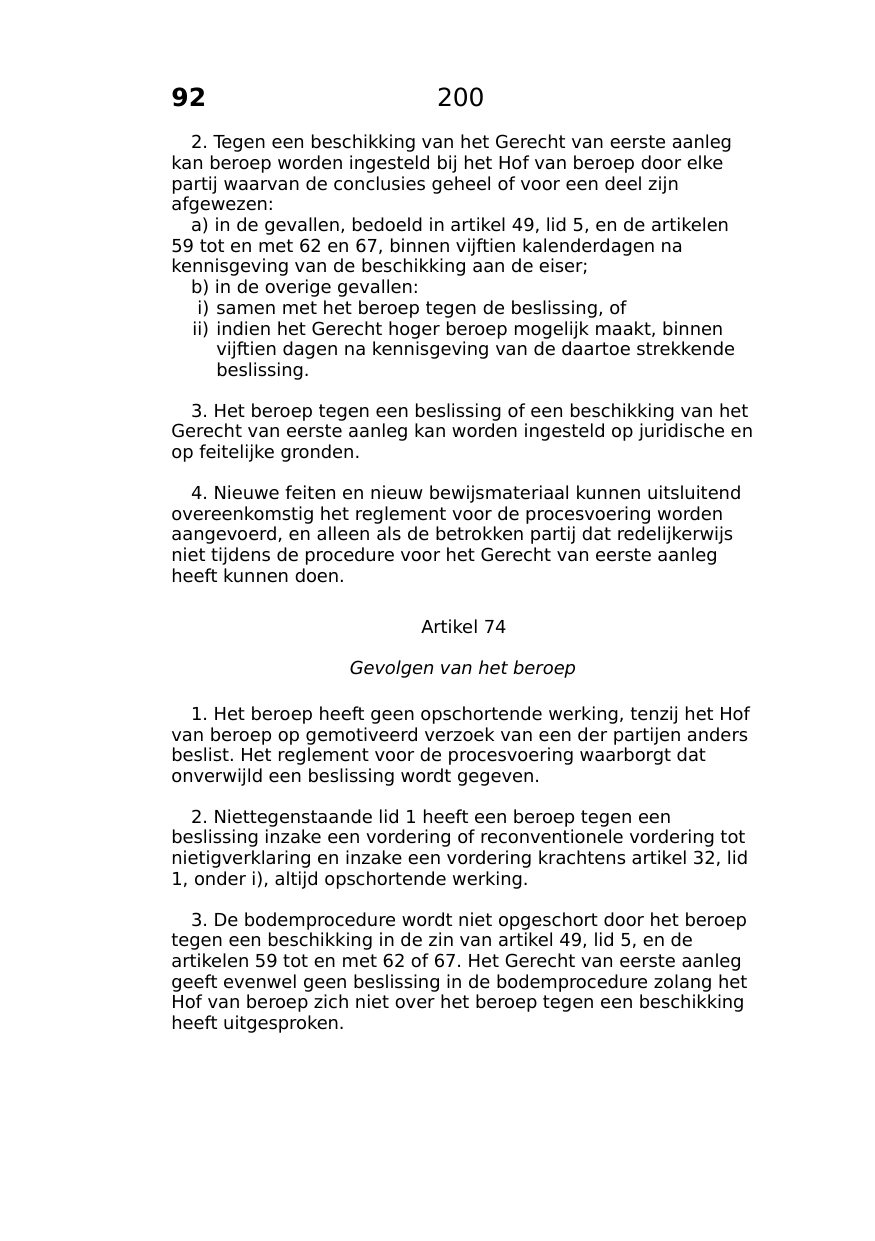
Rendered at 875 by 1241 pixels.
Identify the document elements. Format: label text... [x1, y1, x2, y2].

subtitle Artikel 74 Gevolgen van het beroep [171, 616, 756, 679]
text a) in de gevallen, bedoeld in artikel 49, lid 5, en de artikelen 59 tot en met 62 en 67, binnen vijftien kalenderdagen na kennisgeving van de beschikking aan de eiser; [171, 215, 756, 277]
text ii) indien het Gerecht hoger beroep mogelijk maakt, binnen vijftien dagen na kennisgeving van de daartoe strekkende beslissing. [171, 318, 756, 381]
text i) samen met het beroep tegen de beslissing, of [171, 298, 756, 318]
text 2. Tegen een beschikking van het Gerecht van eerste aanleg kan beroep worden ingesteld bij het Hof van beroep door elke partij waarvan de conclusies geheel of voor een deel zijn afgewezen: [171, 132, 756, 215]
text 3. Het beroep tegen een beslissing of een beschikking van het Gerecht van eerste aanleg kan worden ingesteld op juridische en op feitelijke gronden. [171, 401, 756, 463]
text 3. De bodemprocedure wordt niet opgeschort door het beroep tegen een beschikking in de zin van artikel 49, lid 5, en de artikelen 59 tot en met 62 of 67. Het Gerecht van eerste aanleg geeft evenwel geen beslissing in de bodemprocedure zolang het Hof van beroep zich niet over het beroep tegen een beschikking heeft uitgesproken. [171, 909, 756, 1034]
text 1. Het beroep heeft geen opschortende werking, tenzij het Hof van beroep op gemotiveerd verzoek van een der partijen anders beslist. Het reglement voor de procesvoering waarborgt dat onverwijld een beslissing wordt gegeven. [171, 704, 756, 787]
text 2. Niettegenstaande lid 1 heeft een beroep tegen een beslissing inzake een vordering of reconventionele vordering tot nietigverklaring en inzake een vordering krachtens artikel 32, lid 1, onder i), altijd opschortende werking. [171, 807, 756, 889]
text b) in de overige gevallen: [171, 277, 756, 298]
text 4. Nieuwe feiten en nieuw bewijsmateriaal kunnen uitsluitend overeenkomstig het reglement voor de procesvoering worden aangevoerd, en alleen als de betrokken partij dat redelijkerwijs niet tijdens de procedure voor het Gerecht van eerste aanleg heeft kunnen doen. [171, 483, 756, 586]
